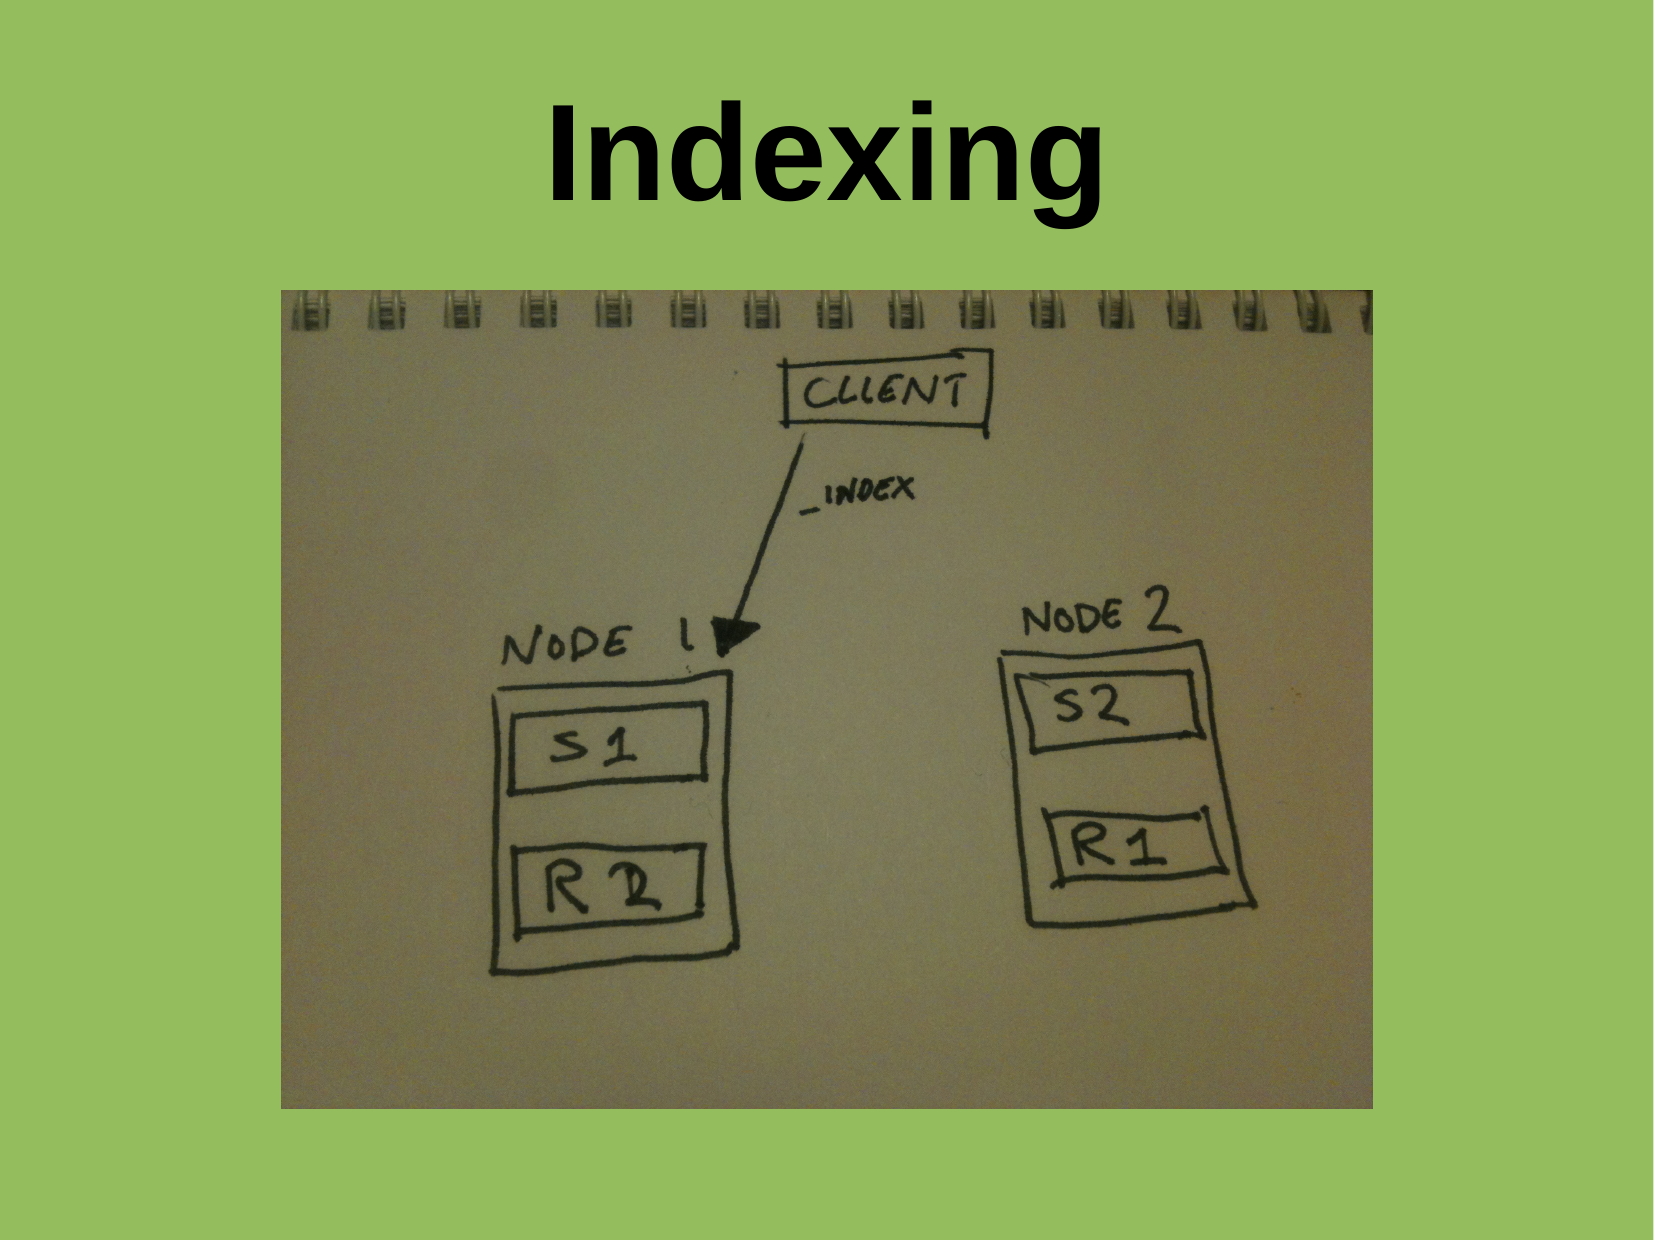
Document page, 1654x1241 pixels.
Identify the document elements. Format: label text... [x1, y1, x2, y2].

title Indexing [82, 49, 1571, 257]
picture [281, 290, 1373, 1109]
